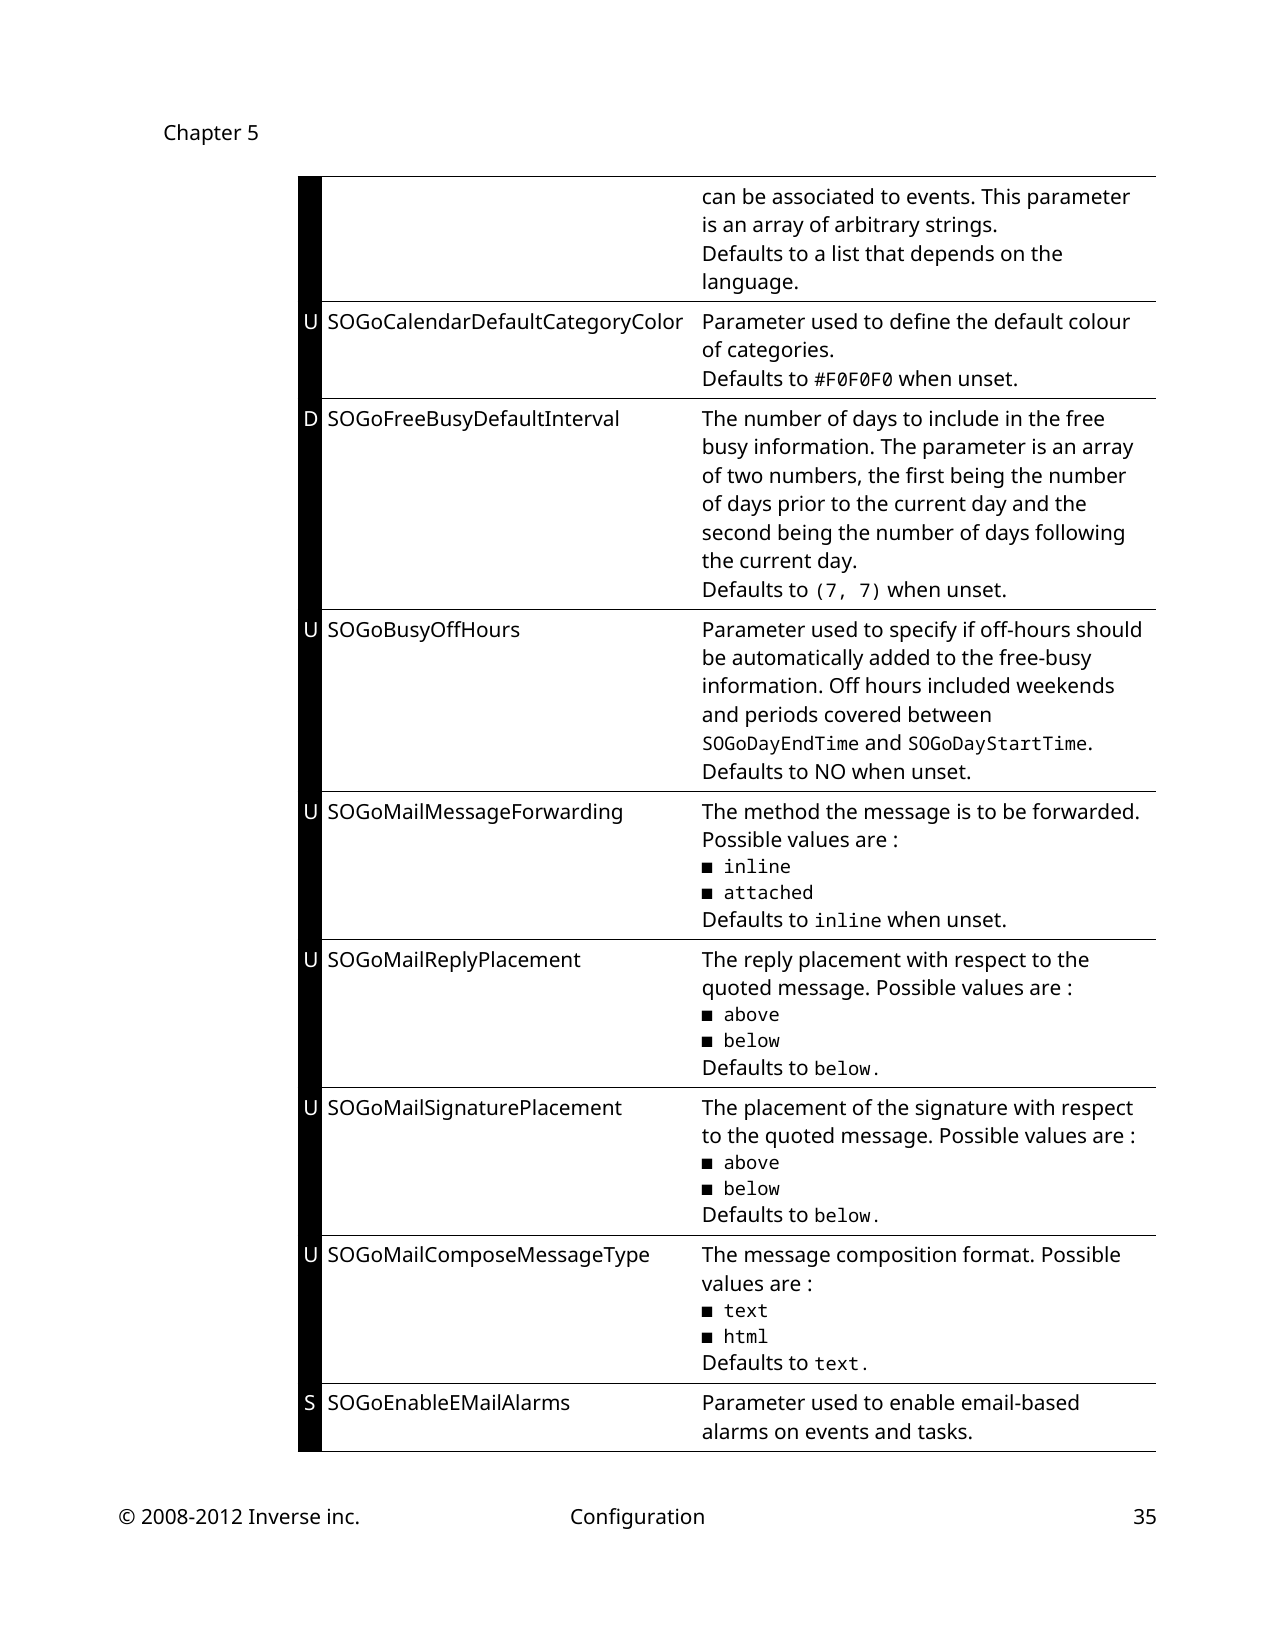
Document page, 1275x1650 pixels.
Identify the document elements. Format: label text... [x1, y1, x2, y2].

table_cell U [298, 1088, 322, 1235]
table_cell S [298, 1384, 322, 1451]
table_cell U [298, 302, 322, 398]
table_cell SOGoFreeBusyDefaultInterval [322, 399, 696, 609]
table_cell The reply placement with respect to the quoted message. Possible values are : above below Defaults to below. [696, 940, 1156, 1087]
table_cell SOGoBusyOffHours [322, 610, 696, 791]
table_cell SOGoMailMessageForwarding [322, 792, 696, 939]
table_cell [298, 177, 322, 301]
table_cell The method the message is to be forwarded. Possible values are : inline attached Defaults to inline when unset. [696, 792, 1156, 939]
table_cell SOGoEnableEMailAlarms [322, 1384, 696, 1451]
table_cell U [298, 792, 322, 939]
table_cell U [298, 1236, 322, 1383]
table_cell SOGoMailSignaturePlacement [322, 1088, 696, 1235]
table_cell SOGoMailComposeMessageType [322, 1236, 696, 1383]
table_cell SOGoMailReplyPlacement [322, 940, 696, 1087]
table_cell Parameter used to enable email-based alarms on events and tasks. [696, 1384, 1156, 1451]
table_cell U [298, 940, 322, 1087]
table_cell Parameter used to specify if off-hours should be automatically added to the free-busy information. Off hours included weekends and periods covered between SOGoDayEndTime and SOGoDayStartTime. Defaults to NO when unset. [696, 610, 1156, 791]
table_cell can be associated to events. This parameter is an array of arbitrary strings. Defaults to a list that depends on the language. [696, 177, 1156, 301]
table_cell D [298, 399, 322, 609]
table_cell The message composition format. Possible values are : text html Defaults to text. [696, 1236, 1156, 1383]
table_cell SOGoCalendarDefaultCategoryColor [322, 302, 696, 398]
table_cell Parameter used to define the default colour of categories. Defaults to #F0F0F0 when unset. [696, 302, 1156, 398]
table_cell U [298, 610, 322, 791]
table_cell [322, 177, 696, 301]
table_cell The number of days to include in the free busy information. The parameter is an array of two numbers, the first being the number of days prior to the current day and the second being the number of days following the current day. Defaults to (7, 7) when unset. [696, 399, 1156, 609]
table_cell The placement of the signature with respect to the quoted message. Possible values are : above below Defaults to below. [696, 1088, 1156, 1235]
